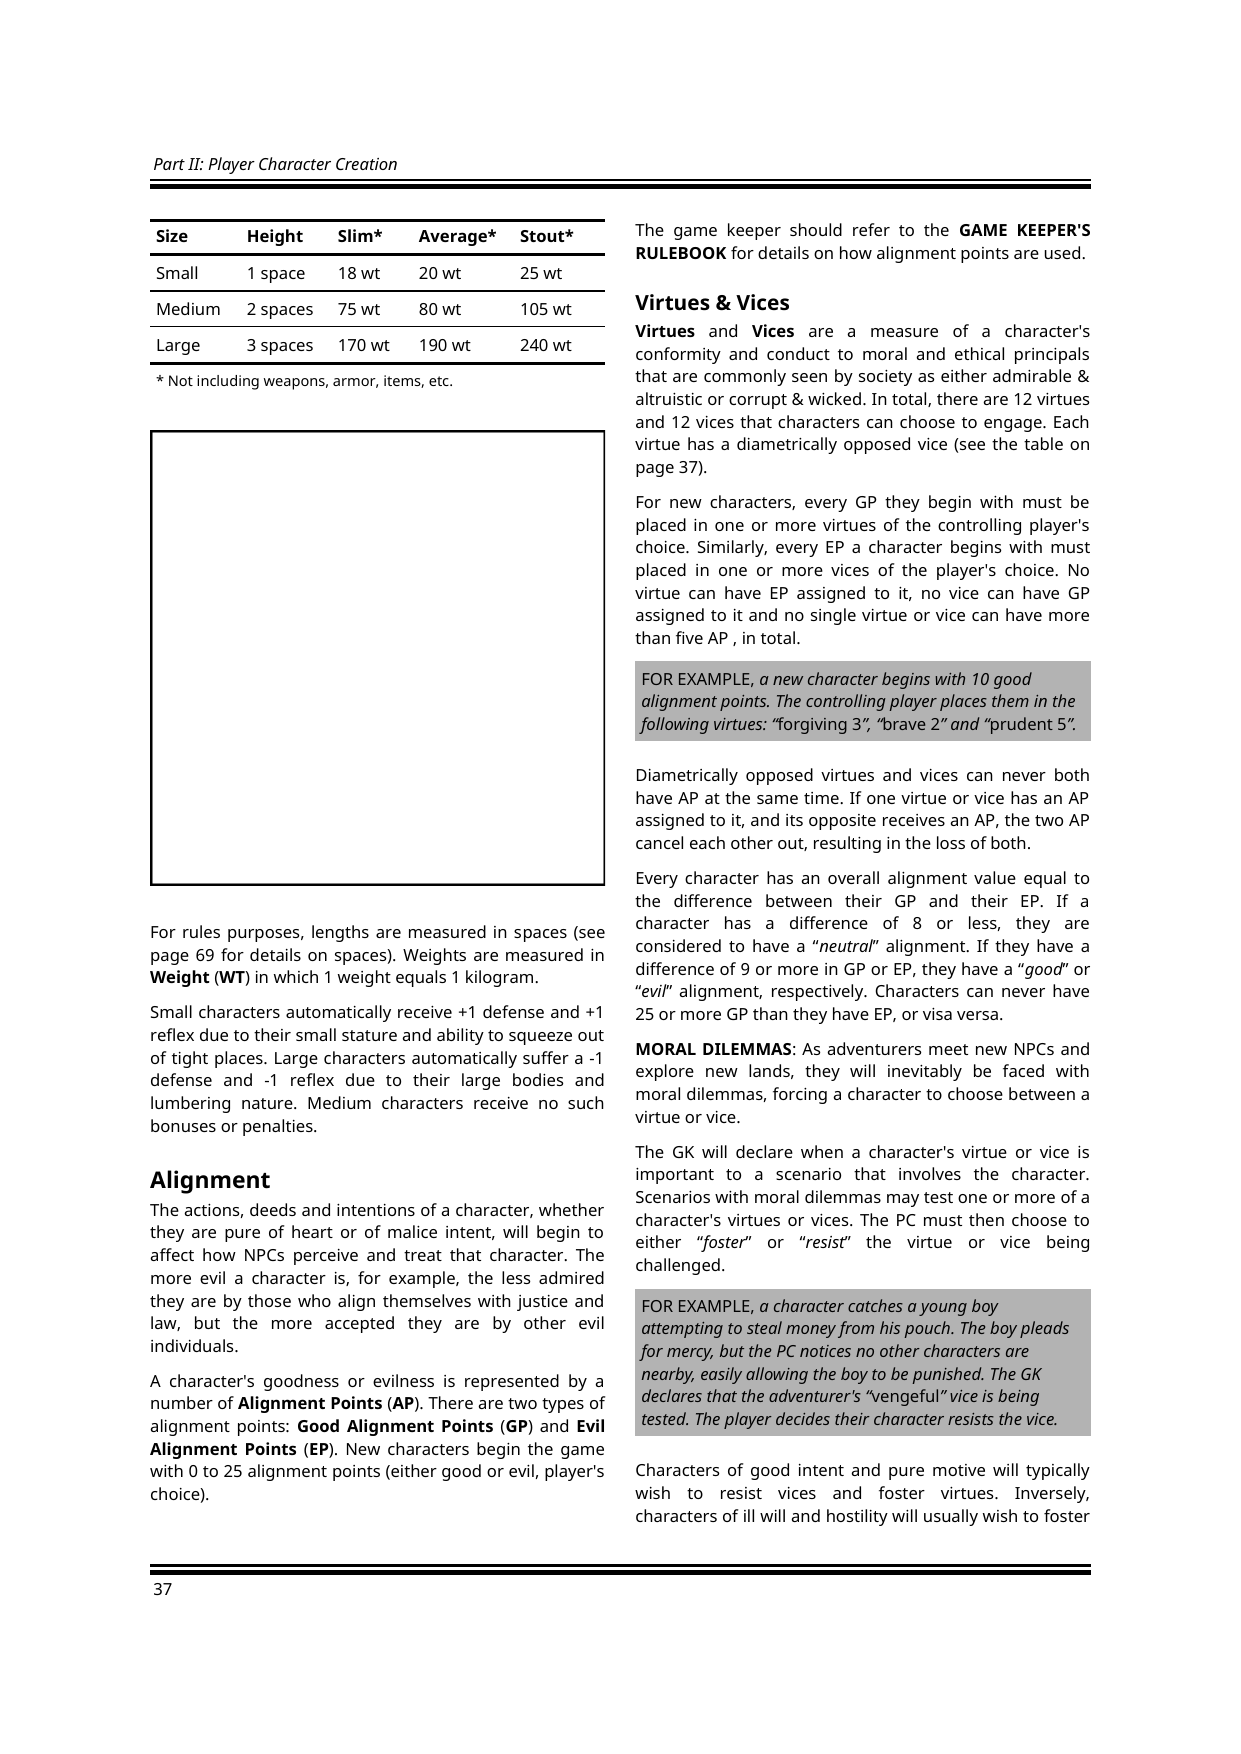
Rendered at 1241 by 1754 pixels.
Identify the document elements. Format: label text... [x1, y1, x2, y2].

text Small characters automatically receive +1 defense and +1 reflex due to their small stature and ability to squeeze out of tight places. Large characters automatically suffer a -1 defense and -1 reflex due to their large bodies and lumbering nature. Medium characters receive no such bonuses or penalties. [150, 1001, 605, 1137]
text Virtues & Vices [635, 288, 1091, 316]
text For rules purposes, lengths are measured in spaces (see page 48 for details on spaces). Weights are measured in Weight (WT) in which 1 weight equals 1 kilogram. [150, 921, 605, 989]
text The actions, deeds and intentions of a character, whether they are pure of heart or of malice intent, will begin to affect how NPCs perceive and treat that character. The more evil a character is, for example, the less admired they are by those who align themselves with justice and law, but the more accepted they are by other evil individuals. [150, 1198, 605, 1357]
table_cell 18 wt [332, 256, 413, 290]
text For new characters, every GP they begin with must be placed in one or more virtues of the controlling player's choice. Similarly, every EP a character begins with must placed in one or more vices of the player's choice. No virtue can have EP assigned to it, no vice can have GP assigned to it and no single virtue or vice can have more than five AP , in total. [635, 490, 1091, 649]
text The GK will declare when a character's virtue or vice is important to a scenario that involves the character. Scenarios with moral dilemmas may test one or more of a character's virtues or vices. The PC must then choose to either “foster” or “resist” the virtue or vice being challenged. [635, 1140, 1091, 1276]
table_cell 25 wt [514, 256, 605, 290]
text The game keeper should refer to the GAME KEEPER'S RULEBOOK for details on how alignment points are used. [635, 219, 1091, 264]
table_cell 1 space [241, 256, 332, 290]
table_cell Size [150, 222, 241, 253]
table_cell Large [150, 327, 241, 362]
subtitle Alignment [150, 1164, 605, 1195]
table_header FOR EXAMPLE, a character catches a young boy attempting to steal money from his pouch. The boy pleads for mercy, but the PC notices no other characters are nearby, easily allowing the boy to be punished. The GK declares that the adventurer's “vengeful” vice is being tested. The player decides their character resists the vice. [635, 1289, 1091, 1436]
table_cell 240 wt [514, 327, 605, 362]
text Every character has an overall alignment value equal to the difference between their GP and their EP. If a character has a difference of 8 or less, they are considered to have a “neutral” alignment. If they have a difference of 9 or more in GP or EP, they have a “good” or “evil” alignment, respectively. Characters can never have 25 or more GP than they have EP, or visa versa. [635, 866, 1091, 1025]
text MORAL DILEMMAS: As adventurers meet new NPCs and explore new lands, they will inevitably be faced with moral dilemmas, forcing a character to choose between a virtue or vice. [635, 1037, 1091, 1128]
text A character's goodness or evilness is represented by a number of Alignment Points (AP). There are two types of alignment points: Good Alignment Points (GP) and Evil Alignment Points (EP). New characters begin the game with 0 to 25 alignment points (either good or evil, player's choice). [150, 1369, 605, 1506]
table_header FOR EXAMPLE, a new character begins with 10 good alignment points. The controlling player places them in the following virtues: “forgiving 3”, “brave 2” and “prudent 5”. [635, 661, 1091, 741]
table_cell Medium [150, 292, 241, 326]
table_cell Average* [413, 222, 514, 253]
table_cell 2 spaces [241, 292, 332, 326]
text Diametrically opposed virtues and vices can never both have AP at the same time. If one virtue or vice has an AP assigned to it, and its opposite receives an AP, the two AP cancel each other out, resulting in the loss of both. [635, 741, 1091, 854]
table_cell 75 wt [332, 292, 413, 326]
table_cell 3 spaces [241, 327, 332, 362]
table_cell 190 wt [413, 327, 514, 362]
table_cell Small [150, 256, 241, 290]
table_cell 170 wt [332, 327, 413, 362]
text Virtues and Vices are a measure of a character's conformity and conduct to moral and ethical principals that are commonly seen by society as either admirable & altruistic or corrupt & wicked. In total, there are 12 virtues and 12 vices that characters can choose to engage. Each virtue has a diametrically opposed vice (see the table on page 29). [635, 319, 1091, 478]
table_cell Height [241, 222, 332, 253]
table_cell 80 wt [413, 292, 514, 326]
picture [150, 430, 606, 886]
table_cell * Not including weapons, armor, items, etc. [150, 365, 605, 396]
table_cell Slim* [332, 222, 413, 253]
table_cell Stout* [514, 222, 605, 253]
table_cell 105 wt [514, 292, 605, 326]
text Characters of good intent and pure motive will typically wish to resist vices and foster virtues. Inversely, characters of ill will and hostility will usually wish to foster [635, 1436, 1091, 1527]
table_cell 20 wt [413, 256, 514, 290]
